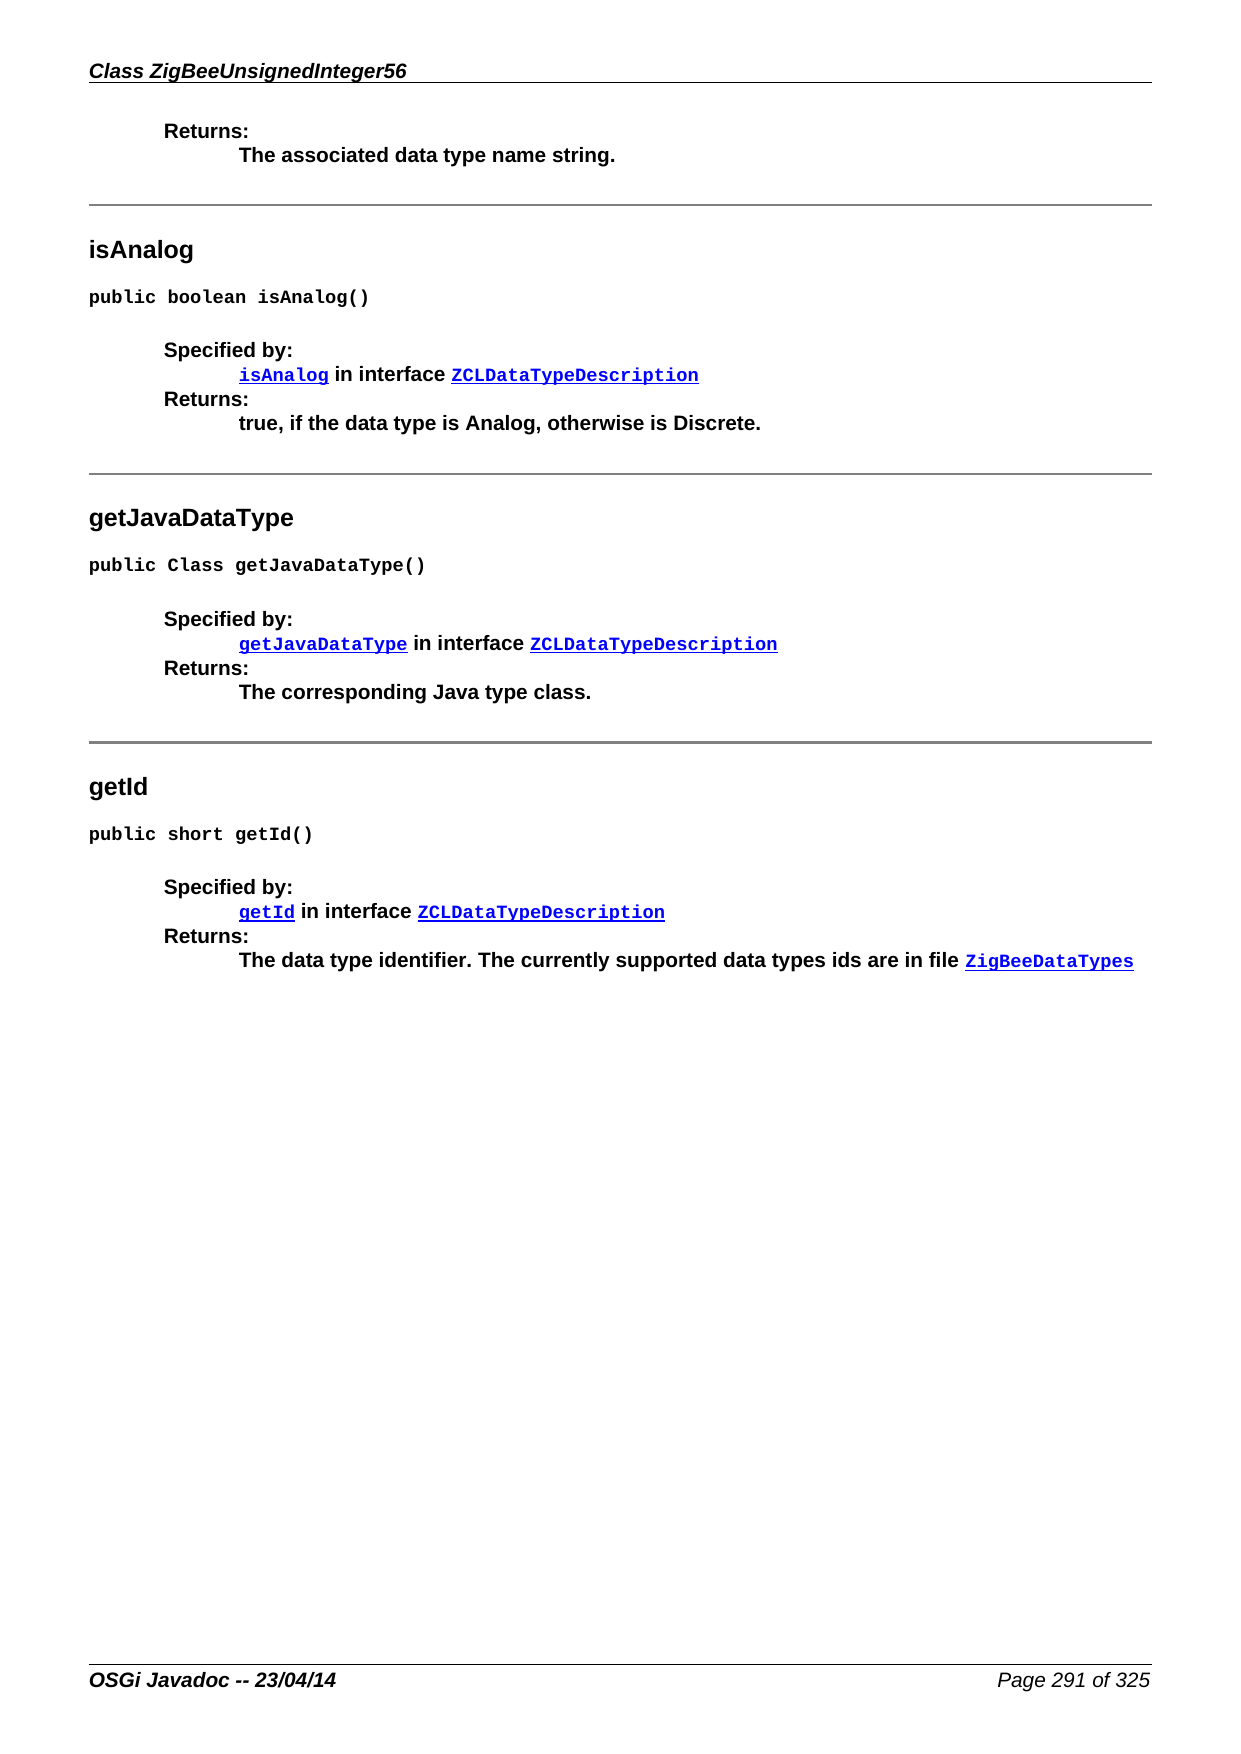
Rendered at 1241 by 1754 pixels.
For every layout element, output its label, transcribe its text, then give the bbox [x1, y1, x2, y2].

subtitle isAnalog [88, 234, 1152, 263]
text Specified by: [163, 875, 1152, 899]
text Returns: [163, 656, 1152, 680]
text The data type identifier. The currently supported data types ids are in file ZigBeeDataTypes [238, 948, 1152, 973]
text public Class getJavaDataType() [88, 556, 1152, 577]
subtitle getId [88, 772, 1152, 801]
text public boolean isAnalog() [88, 287, 1152, 309]
text Returns: [163, 924, 1152, 948]
text Specified by: [163, 607, 1152, 631]
text The corresponding Java type class. [238, 680, 1152, 704]
text getId in interface ZCLDataTypeDescription [238, 899, 1152, 924]
text public short getId() [88, 825, 1152, 846]
text Returns: [163, 118, 1152, 142]
text Returns: [163, 387, 1152, 411]
text getJavaDataType in interface ZCLDataTypeDescription [238, 631, 1152, 656]
text Specified by: [163, 338, 1152, 362]
text isAnalog in interface ZCLDataTypeDescription [238, 362, 1152, 387]
subtitle getJavaDataType [88, 503, 1152, 532]
text The associated data type name string. [238, 142, 1152, 166]
text true, if the data type is Analog, otherwise is Discrete. [238, 411, 1152, 435]
